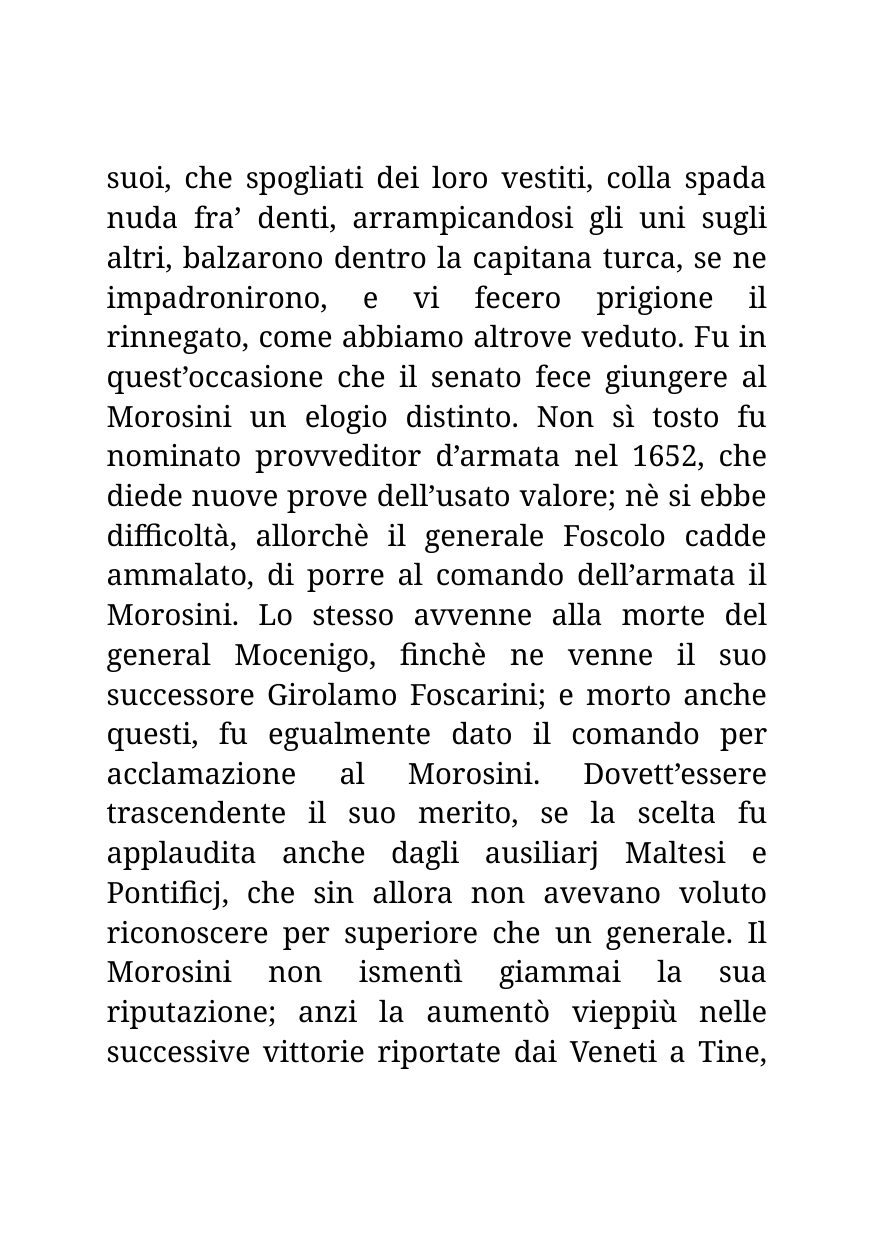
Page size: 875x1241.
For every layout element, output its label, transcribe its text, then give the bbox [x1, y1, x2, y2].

text suoi, che spogliati dei loro vestiti, colla spada nuda fra’ denti, arrampicandosi gli uni sugli altri, balzarono dentro la capitana turca, se ne impadronirono, e vi fecero prigione il rinnegato, come abbiamo altrove veduto. Fu in quest’occasione che il senato fece giungere al Morosini un elogio distinto. Non sì tosto fu nominato provveditor d’armata nel 1652, che diede nuove prove dell’usato valore; nè si ebbe difficoltà, allorchè il generale Foscolo cadde ammalato, di porre al comando dell’armata il Morosini. Lo stesso avvenne alla morte del general Mocenigo, finchè ne venne il suo successore Girolamo Foscarini; e morto anche questi, fu egualmente dato il comando per acclamazione al Morosini. Dovett’essere trascendente il suo merito, se la scelta fu applaudita anche dagli ausiliarj Maltesi e Pontificj, che sin allora non avevano voluto riconoscere per superiore che un generale. Il Morosini non ismentì giammai la sua riputazione; anzi la aumentò vieppiù nelle successive vittorie riportate dai Veneti a Tine, [106, 158, 768, 1071]
